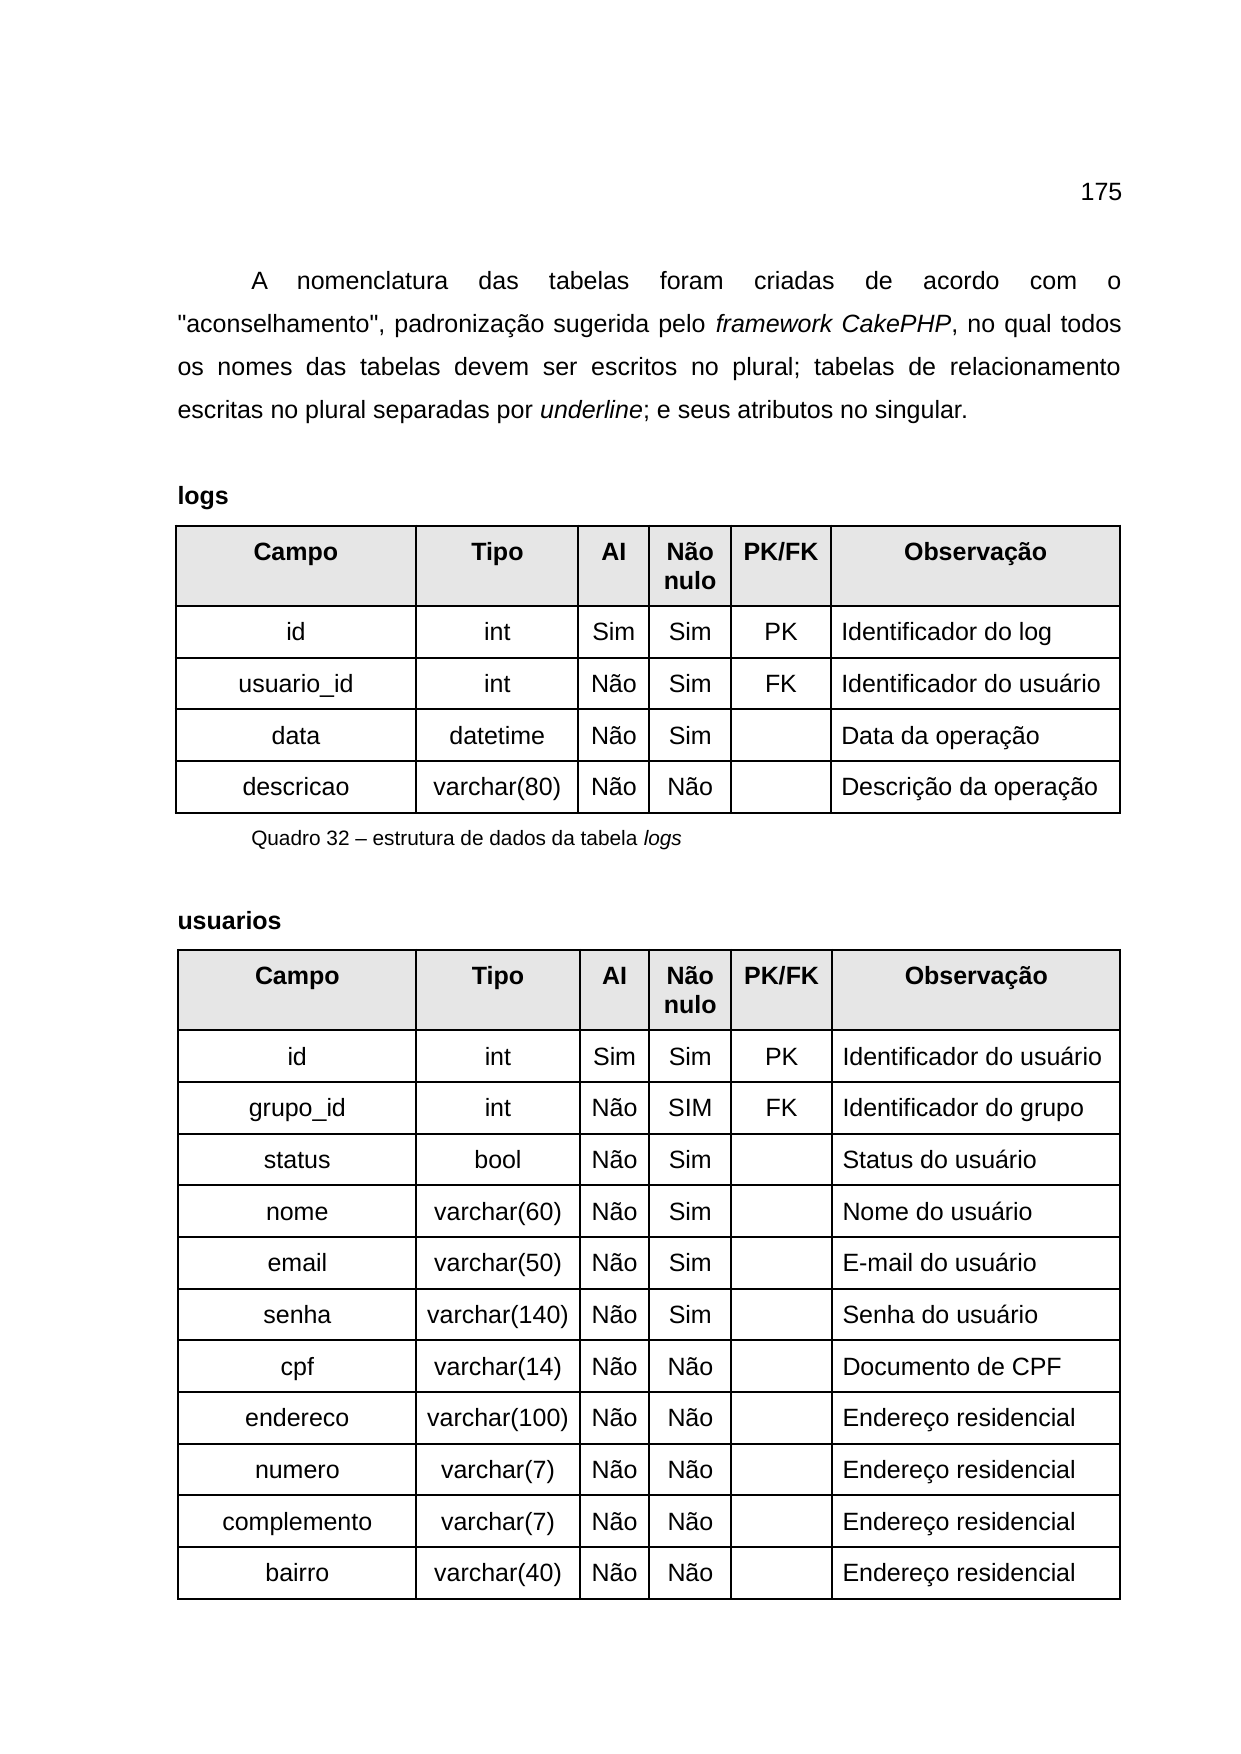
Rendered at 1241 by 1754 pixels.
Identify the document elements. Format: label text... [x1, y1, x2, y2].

table_cell Sim [650, 659, 730, 708]
table_cell Sim [579, 607, 648, 657]
table_cell endereco [179, 1393, 415, 1443]
table_cell [732, 1186, 831, 1236]
table_cell id [179, 1031, 415, 1081]
table_cell varchar(60) [417, 1186, 579, 1236]
table_cell Não [650, 1445, 730, 1494]
table_cell Não [579, 659, 648, 708]
table_cell PK [732, 607, 830, 657]
table_header AI [581, 951, 648, 1029]
table_cell Documento de CPF [833, 1341, 1119, 1391]
table_cell Identificador do log [832, 607, 1119, 657]
table_cell [732, 1238, 831, 1288]
table_cell SIM [650, 1083, 730, 1133]
table_cell PK [732, 1031, 831, 1081]
table_cell Sim [650, 710, 730, 760]
table_cell Sim [650, 1031, 730, 1081]
table_cell [732, 762, 830, 812]
table_cell Sim [650, 607, 730, 657]
table_cell [732, 1341, 831, 1391]
table_cell [732, 1496, 831, 1546]
table_cell Identificador do usuário [833, 1031, 1119, 1081]
table_cell Descrição da operação [832, 762, 1119, 812]
table_cell Status do usuário [833, 1135, 1119, 1184]
table_cell Não [581, 1393, 648, 1443]
table_cell Não [650, 762, 730, 812]
table_cell Endereço residencial [833, 1445, 1119, 1494]
table_cell varchar(50) [417, 1238, 579, 1288]
table_header Tipo [417, 527, 577, 605]
table_cell nome [179, 1186, 415, 1236]
table_cell [732, 1393, 831, 1443]
table_header Tipo [417, 951, 579, 1029]
table_cell bool [417, 1135, 579, 1184]
table_cell Sim [650, 1135, 730, 1184]
table_cell Data da operação [832, 710, 1119, 760]
table_cell Sim [581, 1031, 648, 1081]
table_cell int [417, 659, 577, 708]
table_cell Não [581, 1238, 648, 1288]
table_header Campo [179, 951, 415, 1029]
table_cell Sim [650, 1186, 730, 1236]
table_cell Não [650, 1341, 730, 1391]
table_cell E-mail do usuário [833, 1238, 1119, 1288]
table_cell varchar(140) [417, 1290, 579, 1339]
table_cell Não [581, 1496, 648, 1546]
table_header Observação [833, 951, 1119, 1029]
table_cell id [177, 607, 415, 657]
table_cell varchar(80) [417, 762, 577, 812]
table_cell usuario_id [177, 659, 415, 708]
table_cell descricao [177, 762, 415, 812]
table_header PK/FK [732, 951, 831, 1029]
table_header Observação [832, 527, 1119, 605]
table_cell int [417, 1083, 579, 1133]
table_cell Não [579, 710, 648, 760]
table_cell [732, 1135, 831, 1184]
table_cell complemento [179, 1496, 415, 1546]
table_header PK/FK [732, 527, 830, 605]
table_cell [732, 1445, 831, 1494]
table_cell Endereço residencial [833, 1393, 1119, 1443]
table_cell Não [650, 1548, 730, 1598]
table_cell senha [179, 1290, 415, 1339]
table_cell Identificador do usuário [832, 659, 1119, 708]
table_cell Sim [650, 1238, 730, 1288]
table_cell Sim [650, 1290, 730, 1339]
table_cell Não [581, 1186, 648, 1236]
table_header Não nulo [650, 527, 730, 605]
table_cell Não [581, 1135, 648, 1184]
table_cell Senha do usuário [833, 1290, 1119, 1339]
table_cell Endereço residencial [833, 1496, 1119, 1546]
table_cell Não [579, 762, 648, 812]
table_cell Não [581, 1548, 648, 1598]
table_cell datetime [417, 710, 577, 760]
table_cell Não [581, 1290, 648, 1339]
table_cell [732, 1548, 831, 1598]
table_cell FK [732, 659, 830, 708]
table_cell [732, 710, 830, 760]
table_cell cpf [179, 1341, 415, 1391]
table_cell email [179, 1238, 415, 1288]
table_cell Não [581, 1445, 648, 1494]
table_header AI [579, 527, 648, 605]
text logs [177, 481, 1122, 510]
table_cell status [179, 1135, 415, 1184]
table_cell data [177, 710, 415, 760]
text A nomenclatura das tabelas foram criadas de acordo com o "aconselhamento", padronização sugerida pelo framework CakePHP, no qual todos os nomes das tabelas devem ser escritos no plural; tabelas de relacionamento escritas no plural separadas por underline; e seus atributos no singular. [177, 266, 1122, 424]
table_header Campo [177, 527, 415, 605]
table_cell varchar(100) [417, 1393, 579, 1443]
table_cell int [417, 607, 577, 657]
table_cell Identificador do grupo [833, 1083, 1119, 1133]
table_cell Nome do usuário [833, 1186, 1119, 1236]
table_cell Endereço residencial [833, 1548, 1119, 1598]
text Quadro 32 – estrutura de dados da tabela logs [177, 826, 1122, 850]
table_cell Não [650, 1393, 730, 1443]
table_cell Não [650, 1496, 730, 1546]
table_cell int [417, 1031, 579, 1081]
table_cell varchar(14) [417, 1341, 579, 1391]
table_cell grupo_id [179, 1083, 415, 1133]
table_header Não nulo [650, 951, 730, 1029]
table_cell numero [179, 1445, 415, 1494]
text usuarios [177, 906, 1122, 934]
table_cell varchar(40) [417, 1548, 579, 1598]
table_cell varchar(7) [417, 1496, 579, 1546]
table_cell bairro [179, 1548, 415, 1598]
table_cell varchar(7) [417, 1445, 579, 1494]
table_cell [732, 1290, 831, 1339]
table_cell Não [581, 1341, 648, 1391]
table_cell Não [581, 1083, 648, 1133]
table_cell FK [732, 1083, 831, 1133]
